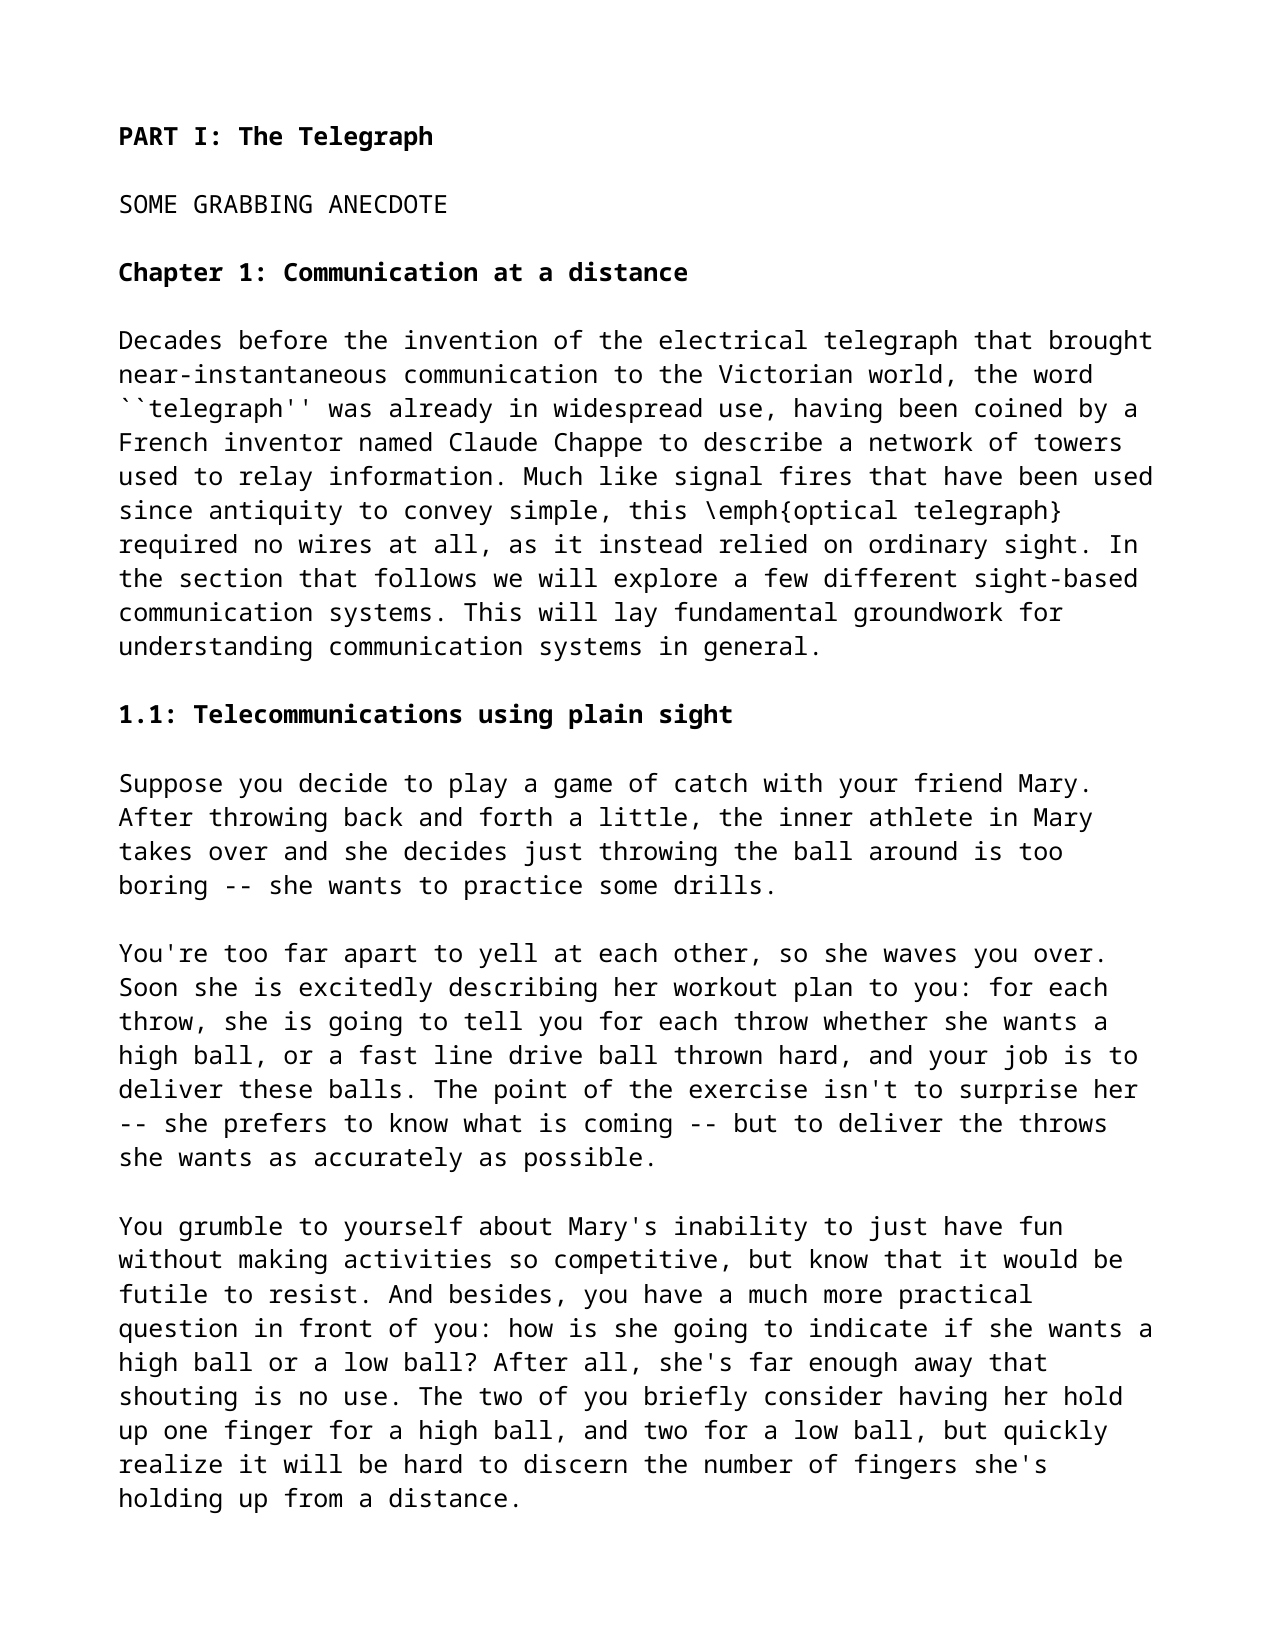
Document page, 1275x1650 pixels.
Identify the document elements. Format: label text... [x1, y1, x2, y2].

text Suppose you decide to play a game of catch with your friend Mary. After throwing back and forth a little, the inner athlete in Mary takes over and she decides just throwing the ball around is too boring -- she wants to practice some drills. [118, 765, 1157, 902]
text SOME GRABBING ANECDOTE [118, 186, 1157, 220]
text Chapter 1: Communication at a distance [118, 254, 1157, 288]
text You grumble to yourself about Mary's inability to just have fun without making activities so competitive, but know that it would be futile to resist. And besides, you have a much more practical question in front of you: how is she going to indicate if she wants a high ball or a low ball? After all, she's far enough away that shouting is no use. The two of you briefly consider having her hold up one finger for a high ball, and two for a low ball, but quickly realize it will be hard to discern the number of fingers she's holding up from a distance. [118, 1208, 1157, 1515]
text 1.1: Telecommunications using plain sight [118, 697, 1157, 731]
text PART I: The Telegraph [118, 118, 1157, 152]
text You're too far apart to yell at each other, so she waves you over. Soon she is excitedly describing her workout plan to you: for each throw, she is going to tell you for each throw whether she wants a high ball, or a fast line drive ball thrown hard, and your job is to deliver these balls. The point of the exercise isn't to surprise her -- she prefers to know what is coming -- but to deliver the throws she wants as accurately as possible. [118, 936, 1157, 1174]
text Decades before the invention of the electrical telegraph that brought near-instantaneous communication to the Victorian world, the word ``telegraph'' was already in widespread use, having been coined by a French inventor named Claude Chappe to describe a network of towers used to relay information. Much like signal fires that have been used since antiquity to convey simple, this \emph{optical telegraph} required no wires at all, as it instead relied on ordinary sight. In the section that follows we will explore a few different sight-based communication systems. This will lay fundamental groundwork for understanding communication systems in general. [118, 322, 1157, 663]
